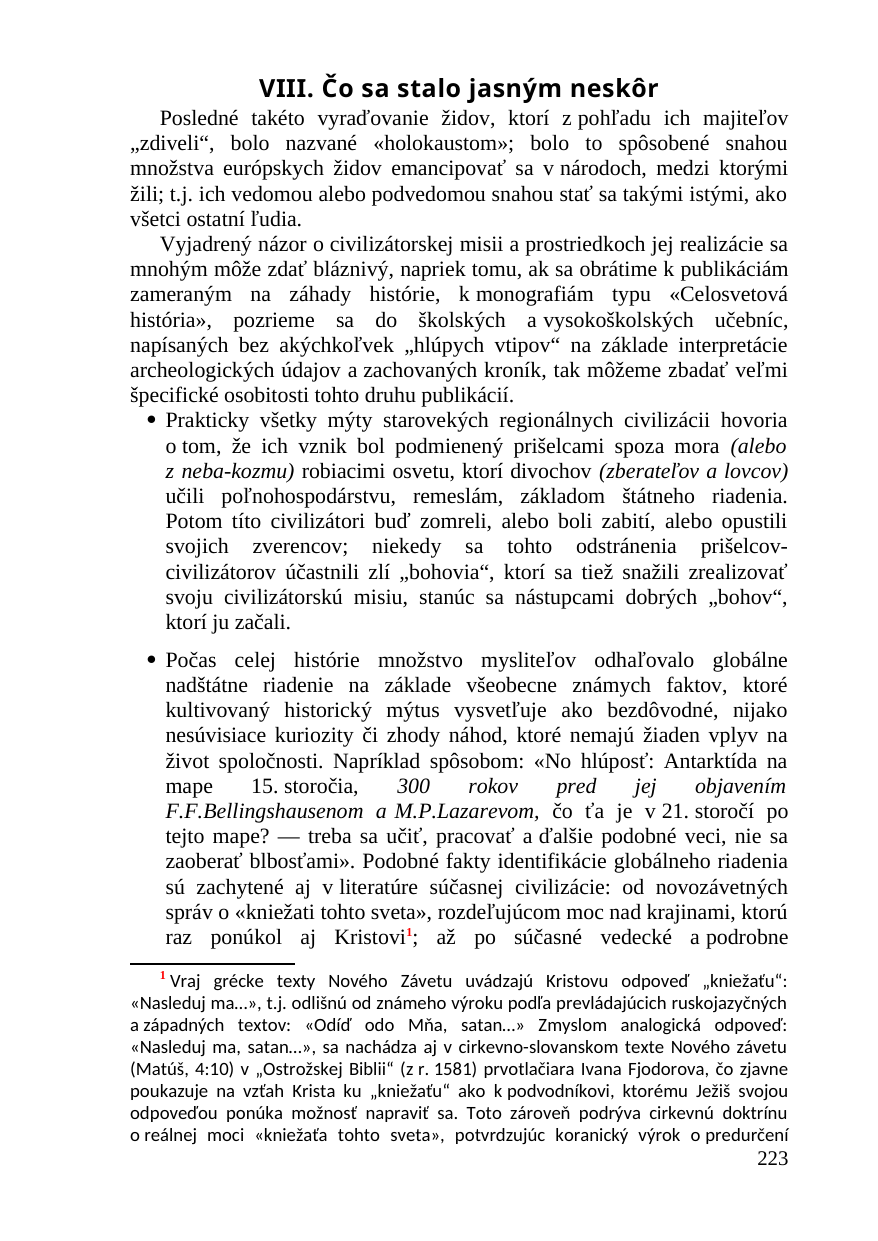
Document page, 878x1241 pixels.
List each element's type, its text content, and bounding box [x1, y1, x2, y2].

text Vyjadrený názor o civilizátorskej misii a prostriedkoch jej realizácie sa mnohým môže zdať bláznivý, napriek tomu, ak sa obrátime k publikáciám zameraným na záhady histórie, k monografiám typu «Celosvetová história», pozrieme sa do školských a vysokoškolských učebníc, napísaných bez akýchkoľvek „hlúpych vtipov“ na základe interpretácie archeologických údajov a zachovaných kroník, tak môžeme zbadať veľmi špecifické osobitosti tohto druhu publikácií. [130, 231, 788, 407]
text Posledné takéto vyraďovanie židov, ktorí z pohľadu ich majiteľov „zdiveli“, bolo nazvané «holokaustom»; bolo to spôsobené snahou množstva európskych židov emancipovať sa v národoch, medzi ktorými žili; t.j. ich vedomou alebo podvedomou snahou stať sa takými istými, ako všetci ostatní ľudia. [130, 105, 788, 231]
list Prakticky všetky mýty starovekých regionálnych civilizácii hovoria o tom, že ich vznik bol podmienený prišelcami spoza mora (alebo z neba-kozmu) robiacimi osvetu, ktorí divochov (zberateľov a lovcov) učili poľnohospodárstvu, remeslám, základom štátneho riadenia. Potom títo civilizátori buď zomreli, alebo boli zabití, alebo opustili svojich zverencov; niekedy sa tohto odstránenia prišelcov-civilizátorov účastnili zlí „bohovia“, ktorí sa tiež snažili zrealizovať svoju civilizátorskú misiu, stanúc sa nástupcami dobrých „bohov“, ktorí ju začali. [148, 407, 788, 634]
list Počas celej histórie množstvo mysliteľov odhaľovalo globálne nadštátne riadenie na základe všeobecne známych faktov, ktoré kultivovaný historický mýtus vysvetľuje ako bezdôvodné, nijako nesúvisiace kuriozity či zhody náhod, ktoré nemajú žiaden vplyv na život spoločnosti. Napríklad spôsobom: «No hlúposť: Antarktída na mape 15. storočia, 300 rokov pred jej objavením F.F.Bellingshausenom a M.P.Lazarevom, čo ťa je v 21. storočí po tejto mape? — treba sa učiť, pracovať a ďalšie podobné veci, nie sa zaoberať blbosťami». Podobné fakty identifikácie globálneho riadenia sú zachytené aj v literatúre súčasnej civilizácie: od novozávetných správ o «kniežati tohto sveta», rozdeľujúcom moc nad krajinami, ktorú raz ponúkol aj Kristovi; až po súčasné vedecké a podrobne [148, 647, 788, 949]
list Vraj grécke texty Nového Závetu uvádzajú Kristovu odpoveď „kniežaťu“: «Nasleduj ma…», t.j. odlišnú od známeho výroku podľa prevládajúcich ruskojazyčných a západných textov: «Odíď odo Mňa, satan…» Zmyslom analogická odpoveď: «Nasleduj ma, satan…», sa nachádza aj v cirkevno-slovanskom texte Nového závetu (Matúš, 4:10) v „Ostrožskej Biblii“ (z r. 1581) prvotlačiara Ivana Fjodorova, čo zjavne poukazuje na vzťah Krista ku „kniežaťu“ ako k podvodníkovi, ktorému Ježiš svojou odpoveďou ponúka možnosť napraviť sa. Toto zároveň podrýva cirkevnú doktrínu o reálnej moci «kniežaťa tohto sveta», potvrdzujúc koranický výrok o predurčení [130, 970, 788, 1145]
